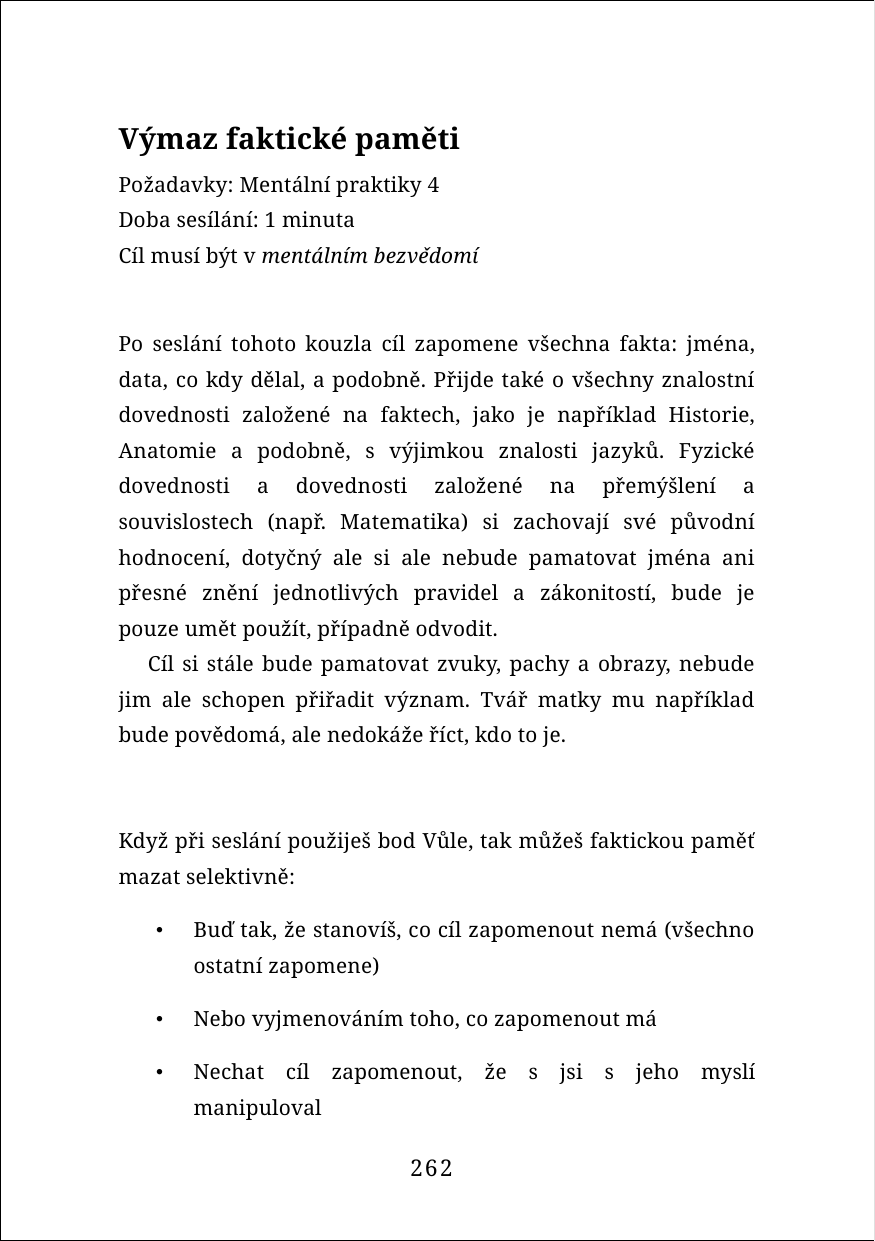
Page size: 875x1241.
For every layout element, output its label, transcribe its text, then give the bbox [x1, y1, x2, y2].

text Požadavky: Mentální praktiky 4 Doba sesílání: 1 minuta Cíl musí být v mentálním bezvědomí [118, 170, 756, 305]
text Když při seslání použiješ bod Vůle, tak můžeš faktickou paměť mazat selektivně: [118, 827, 756, 891]
text Po seslání tohoto kouzla cíl zapomene všechna fakta: jména, data, co kdy dělal, a podobně. Přijde také o všechny znalostní dovednosti založené na faktech, jako je například Historie, Anatomie a podobně, s výjimkou znalosti jazyků. Fyzické dovednosti a dovednosti založené na přemýšlení a souvislostech (např. Matematika) si zachovají své původní hodnocení, dotyčný ale si ale nebude pamatovat jména ani přesné znění jednotlivých pravidel a zákonitostí, bude je pouze umět použít, případně odvodit. Cíl si stále bude pamatovat zvuky, pachy a obrazy, nebude jim ale schopen přiřadit význam. Tvář matky mu například bude povědomá, ale nedokáže říct, kdo to je. [118, 329, 756, 749]
list Nechat cíl zapomenout, že s jsi s jeho myslí manipuloval [156, 1057, 756, 1121]
subtitle Výmaz faktické paměti [118, 118, 756, 158]
list Nebo vyjmenováním toho, co zapomenout má [156, 1004, 756, 1033]
list Buď tak, že stanovíš, co cíl zapomenout nemá (všechno ostatní zapomene) [156, 915, 756, 979]
